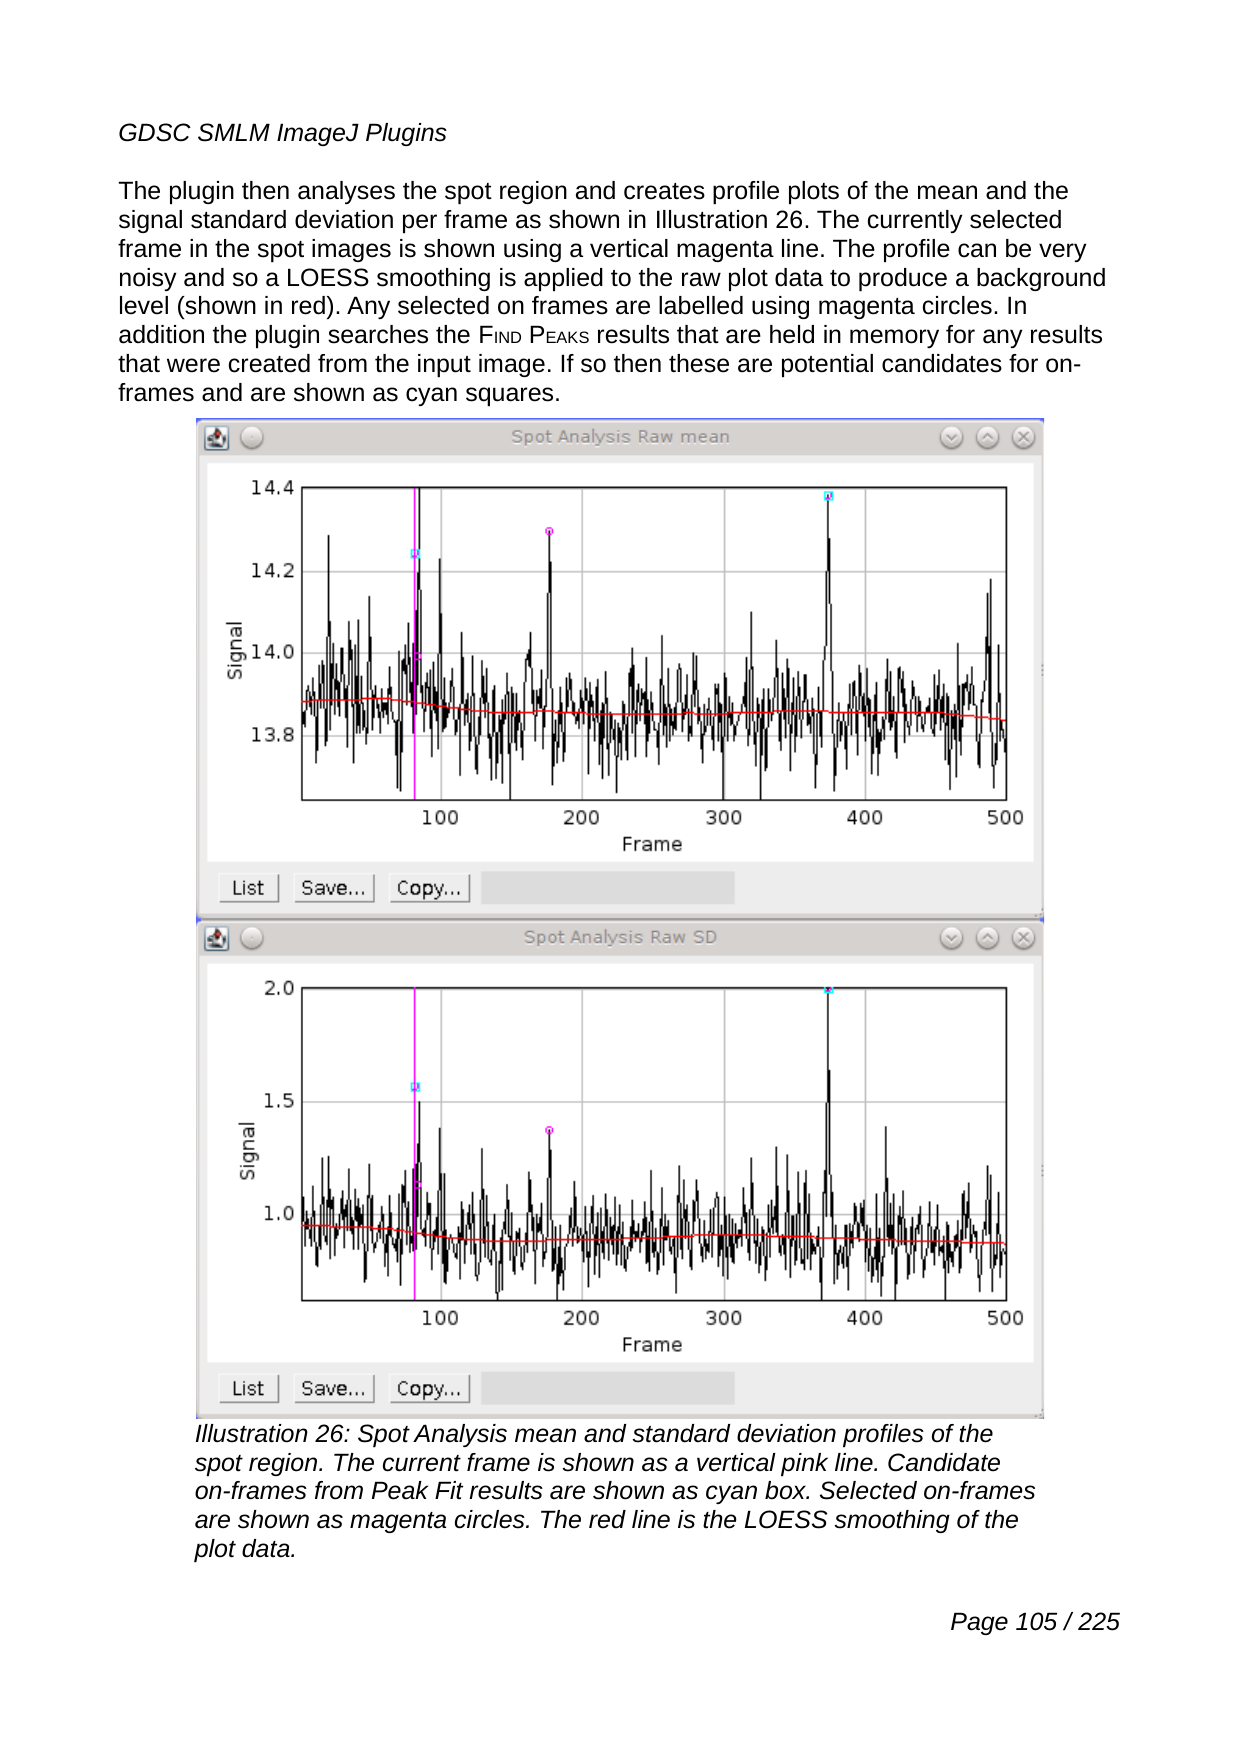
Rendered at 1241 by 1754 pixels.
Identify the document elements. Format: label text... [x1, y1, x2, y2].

picture [196, 418, 1045, 1419]
text The plugin then analyses the spot region and creates profile plots of the mean and the signal standard deviation per frame as shown in Illustration 26. The currently selected frame in the spot images is shown using a vertical magenta line. The profile can be very noisy and so a LOESS smoothing is applied to the raw plot data to produce a background level (shown in red). Any selected on frames are labelled using magenta circles. In addition the plugin searches the Find Peaks results that are held in memory for any results that were created from the input image. If so then these are potential candidates for on-frames and are shown as cyan squares. [118, 176, 1122, 406]
text Illustration 26: Spot Analysis mean and standard deviation profiles of the spot region. The current frame is shown as a vertical pink line. Candidate on-frames from Peak Fit results are shown as cyan box. Selected on-frames are shown as magenta circles. The red line is the LOESS smoothing of the plot data. [194, 1419, 1046, 1562]
